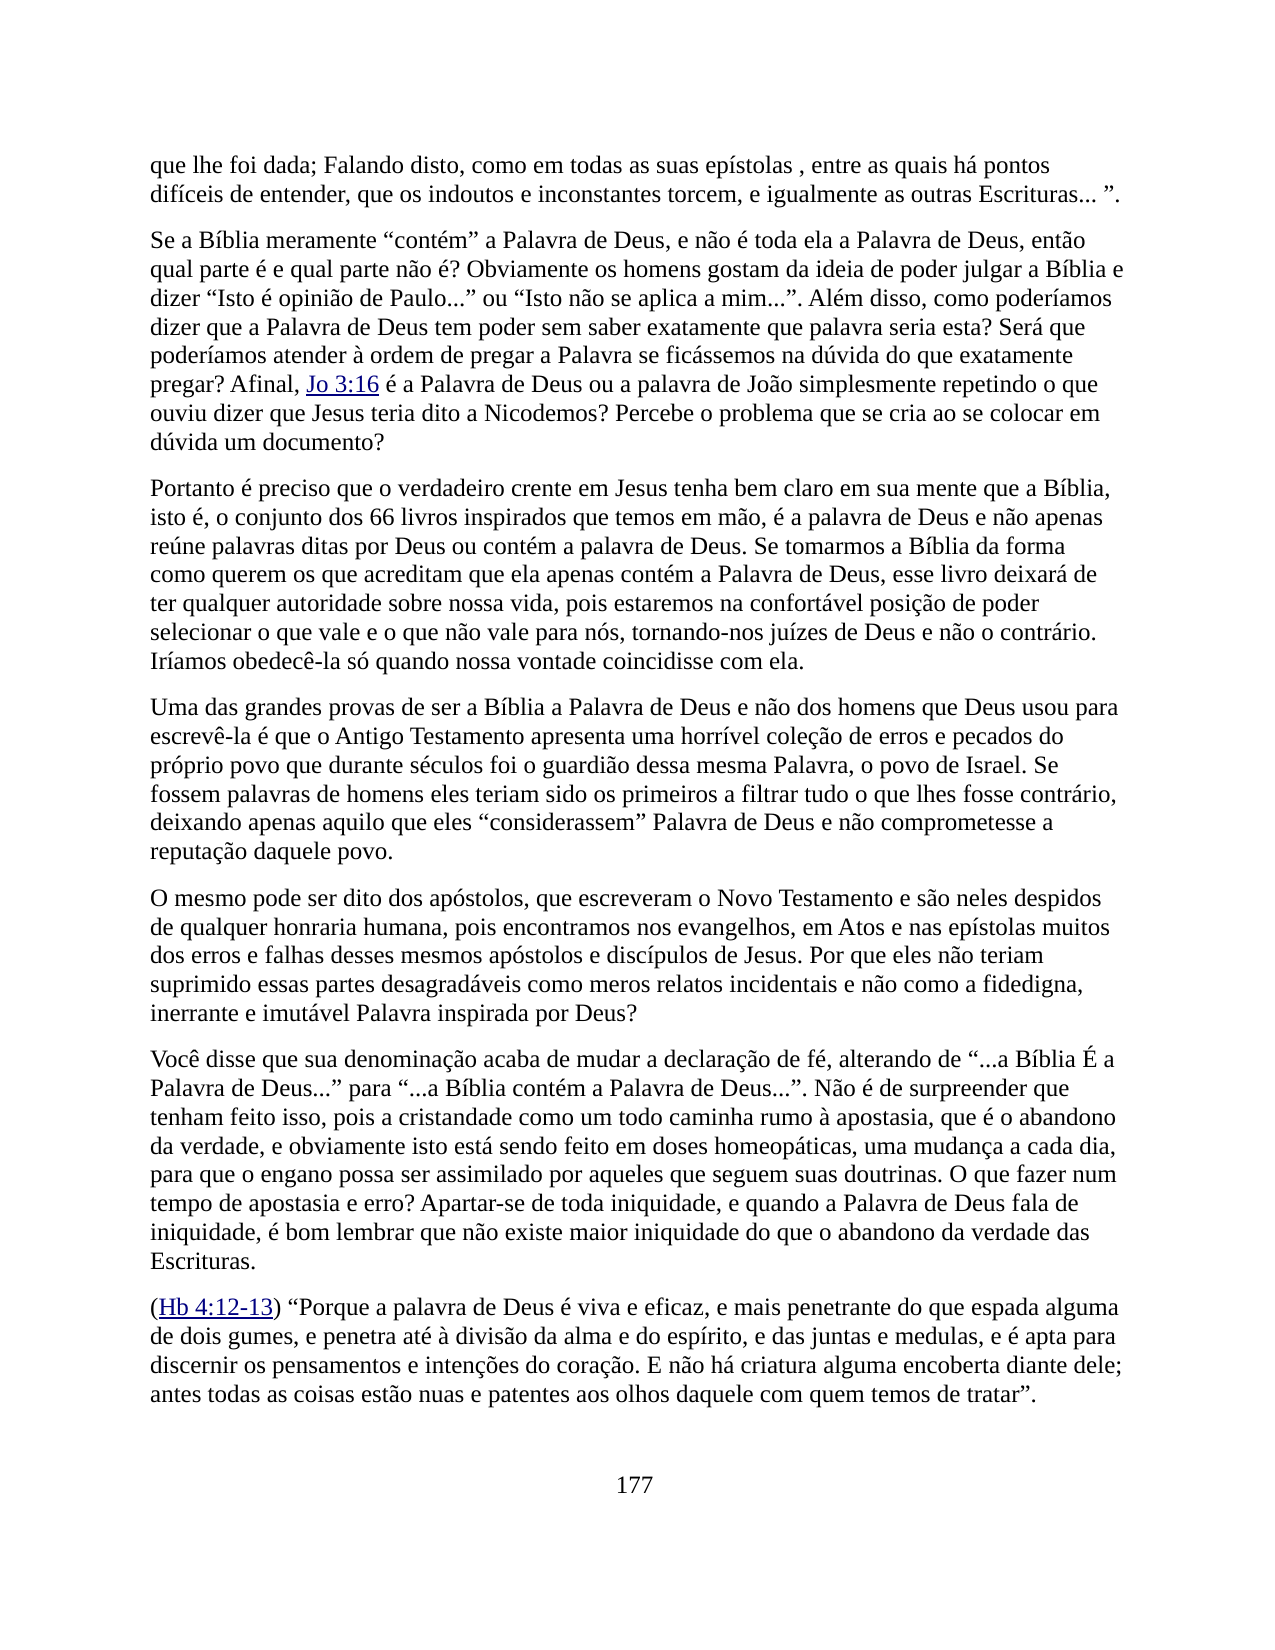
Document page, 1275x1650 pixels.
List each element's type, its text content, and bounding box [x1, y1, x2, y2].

text Portanto é preciso que o verdadeiro crente em Jesus tenha bem claro em sua mente que a Bíblia, isto é, o conjunto dos 66 livros inspirados que temos em mão, é a palavra de Deus e não apenas reúne palavras ditas por Deus ou contém a palavra de Deus. Se tomarmos a Bíblia da forma como querem os que acreditam que ela apenas contém a Palavra de Deus, esse livro deixará de ter qualquer autoridade sobre nossa vida, pois estaremos na confortável posição de poder selecionar o que vale e o que não vale para nós, tornando-nos juízes de Deus e não o contrário. Iríamos obedecê-la só quando nossa vontade coincidisse com ela. [150, 473, 1125, 674]
text Você disse que sua denominação acaba de mudar a declaração de fé, alterando de “...a Bíblia É a Palavra de Deus...” para “...a Bíblia contém a Palavra de Deus...”. Não é de surpreender que tenham feito isso, pois a cristandade como um todo caminha rumo à apostasia, que é o abandono da verdade, e obviamente isto está sendo feito em doses homeopáticas, uma mudança a cada dia, para que o engano possa ser assimilado por aqueles que seguem suas doutrinas. O que fazer num tempo de apostasia e erro? Apartar-se de toda iniquidade, e quando a Palavra de Deus fala de iniquidade, é bom lembrar que não existe maior iniquidade do que o abandono da verdade das Escrituras. [150, 1044, 1125, 1274]
text Uma das grandes provas de ser a Bíblia a Palavra de Deus e não dos homens que Deus usou para escrevê-la é que o Antigo Testamento apresenta uma horrível coleção de erros e pecados do próprio povo que durante séculos foi o guardião dessa mesma Palavra, o povo de Israel. Se fossem palavras de homens eles teriam sido os primeiros a filtrar tudo o que lhes fosse contrário, deixando apenas aquilo que eles “considerassem” Palavra de Deus e não comprometesse a reputação daquele povo. [150, 692, 1125, 865]
text O mesmo pode ser dito dos apóstolos, que escreveram o Novo Testamento e são neles despidos de qualquer honraria humana, pois encontramos nos evangelhos, em Atos e nas epístolas muitos dos erros e falhas desses mesmos apóstolos e discípulos de Jesus. Por que eles não teriam suprimido essas partes desagradáveis como meros relatos incidentais e não como a fidedigna, inerrante e imutável Palavra inspirada por Deus? [150, 883, 1125, 1027]
text Se a Bíblia meramente “contém” a Palavra de Deus, e não é toda ela a Palavra de Deus, então qual parte é e qual parte não é? Obviamente os homens gostam da ideia de poder julgar a Bíblia e dizer “Isto é opinião de Paulo...” ou “Isto não se aplica a mim...”. Além disso, como poderíamos dizer que a Palavra de Deus tem poder sem saber exatamente que palavra seria esta? Será que poderíamos atender à ordem de pregar a Palavra se ficássemos na dúvida do que exatamente pregar? Afinal, Jo 3:16 é a Palavra de Deus ou a palavra de João simplesmente repetindo o que ouviu dizer que Jesus teria dito a Nicodemos? Percebe o problema que se cria ao se colocar em dúvida um documento? [150, 225, 1125, 455]
text (Hb 4:12-13) “Porque a palavra de Deus é viva e eficaz, e mais penetrante do que espada alguma de dois gumes, e penetra até à divisão da alma e do espírito, e das juntas e medulas, e é apta para discernir os pensamentos e intenções do coração. E não há criatura alguma encoberta diante dele; antes todas as coisas estão nuas e patentes aos olhos daquele com quem temos de tratar”. [150, 1292, 1125, 1407]
text que lhe foi dada; Falando disto, como em todas as suas epístolas , entre as quais há pontos difíceis de entender, que os indoutos e inconstantes torcem, e igualmente as outras Escrituras... ”. [150, 150, 1125, 207]
